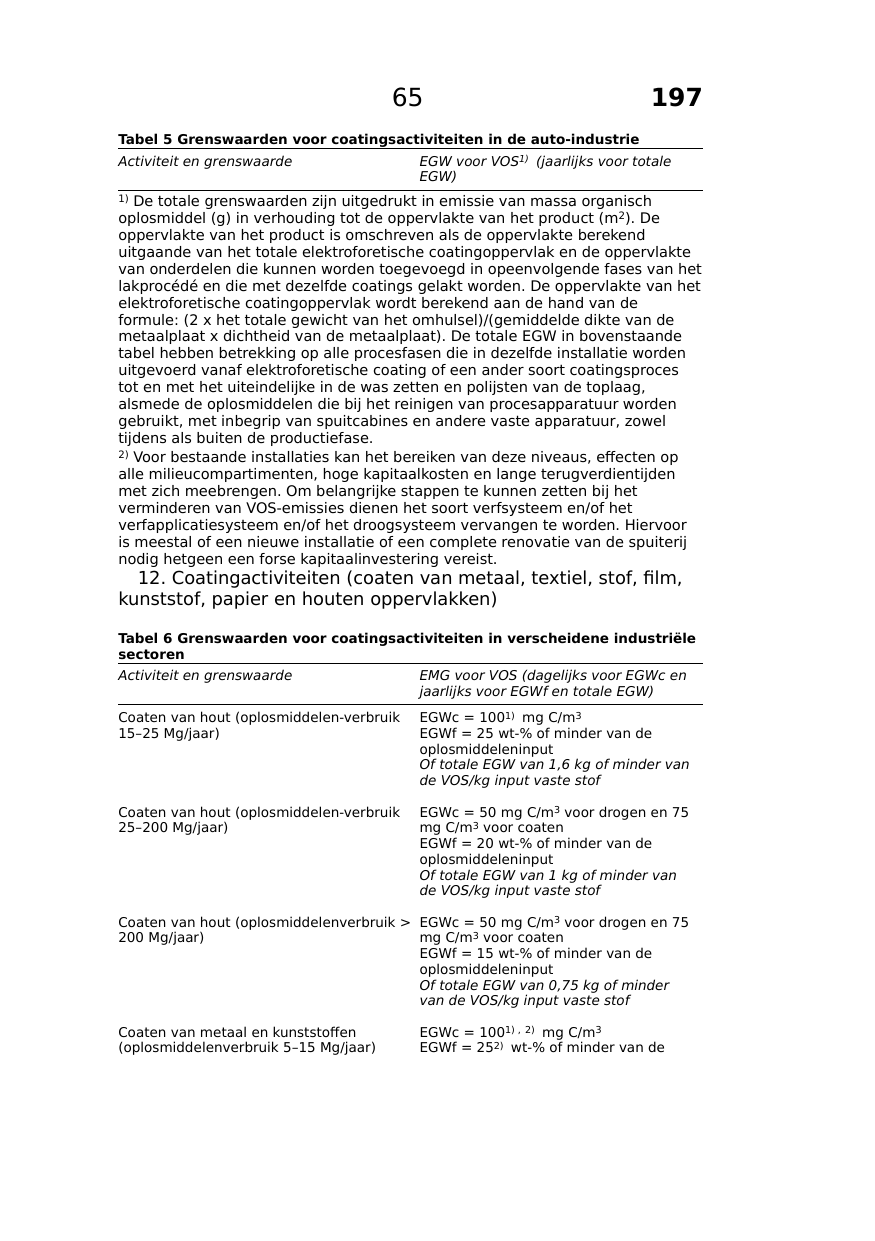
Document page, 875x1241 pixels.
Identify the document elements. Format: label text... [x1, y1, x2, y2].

table_cell Coaten van hout (oplosmiddelen-verbruik 25–200 Mg/jaar) [118, 804, 413, 899]
table_cell [118, 789, 413, 804]
table_cell [413, 789, 703, 804]
table_cell 1) De totale grenswaarden zijn uitgedrukt in emissie van massa organisch oplosmiddel (g) in verhouding tot de oppervlakte van het product (m2). De oppervlakte van het product is omschreven als de oppervlakte berekend uitgaande van het totale elektroforetische coatingoppervlak en de oppervlakte van onderdelen die kunnen worden toegevoegd in opeenvolgende fases van het lakprocédé en die met dezelfde coatings gelakt worden. De oppervlakte van het elektroforetische coatingoppervlak wordt berekend aan de hand van de formule: (2 x het totale gewicht van het omhulsel)/(gemiddelde dikte van de metaalplaat x dichtheid van de metaalplaat). De totale EGW in bovenstaande tabel hebben betrekking op alle procesfasen die in dezelfde installatie worden uitgevoerd vanaf elektroforetische coating of een ander soort coatingsproces tot en met het uiteindelijke in de was zetten en polijsten van de toplaag, alsmede de oplosmiddelen die bij het reinigen van procesapparatuur worden gebruikt, met inbegrip van spuitcabines en andere vaste apparatuur, zowel tijdens als buiten de productiefase. 2) Voor bestaande installaties kan het bereiken van deze niveaus, effecten op alle milieucompartimenten, hoge kapitaalkosten en lange terugverdientijden met zich meebrengen. Om belangrijke stappen te kunnen zetten bij het verminderen van VOS-emissies dienen het soort verfsysteem en/of het verfapplicatiesysteem en/of het droogsysteem vervangen te worden. Hiervoor is meestal of een nieuwe installatie of een complete renovatie van de spuiterij nodig hetgeen een forse kapitaalinvestering vereist. [118, 191, 703, 568]
table_cell [118, 899, 413, 914]
table_cell EGWc = 50 mg C/m3 voor drogen en 75 mg C/m3 voor coaten EGWf = 20 wt-% of minder van de oplosmiddeleninput Of totale EGW van 1 kg of minder van de VOS/kg input vaste stof [413, 804, 703, 899]
table_cell EGWc = 1001), 2) mg C/m3 EGWf = 252) wt-% of minder van de [413, 1025, 703, 1056]
table_cell [413, 899, 703, 914]
table_cell Coaten van metaal en kunststoffen (oplosmiddelenverbruik 5–15 Mg/jaar) [118, 1025, 413, 1056]
table_cell Activiteit en grenswaarde [118, 149, 413, 189]
table_cell Activiteit en grenswaarde [118, 664, 413, 704]
table_cell EGW voor VOS1) (jaarlijks voor totale EGW) [413, 149, 703, 189]
table_cell Coaten van hout (oplosmiddelenverbruik > 200 Mg/jaar) [118, 915, 413, 1009]
table_cell [118, 1009, 413, 1024]
table_cell [413, 1009, 703, 1024]
table_cell EGWc = 50 mg C/m3 voor drogen en 75 mg C/m3 voor coaten EGWf = 15 wt-% of minder van de oplosmiddeleninput Of totale EGW van 0,75 kg of minder van de VOS/kg input vaste stof [413, 915, 703, 1009]
table_cell Coaten van hout (oplosmiddelen-verbruik 15–25 Mg/jaar) [118, 705, 413, 789]
table_header Tabel 6 Grenswaarden voor coatingsactiviteiten in verscheidene industriële sectoren [118, 631, 703, 662]
text 12. Coatingactiviteiten (coaten van metaal, textiel, stof, film, kunststof, papier en houten oppervlakken) [118, 568, 703, 609]
table_cell EMG voor VOS (dagelijks voor EGWc en jaarlijks voor EGWf en totale EGW) [413, 664, 703, 704]
table_cell EGWc = 1001) mg C/m3 EGWf = 25 wt-% of minder van de oplosmiddeleninput Of totale EGW van 1,6 kg of minder van de VOS/kg input vaste stof [413, 705, 703, 789]
table_header Tabel 5 Grenswaarden voor coatingsactiviteiten in de auto-industrie [118, 132, 703, 148]
